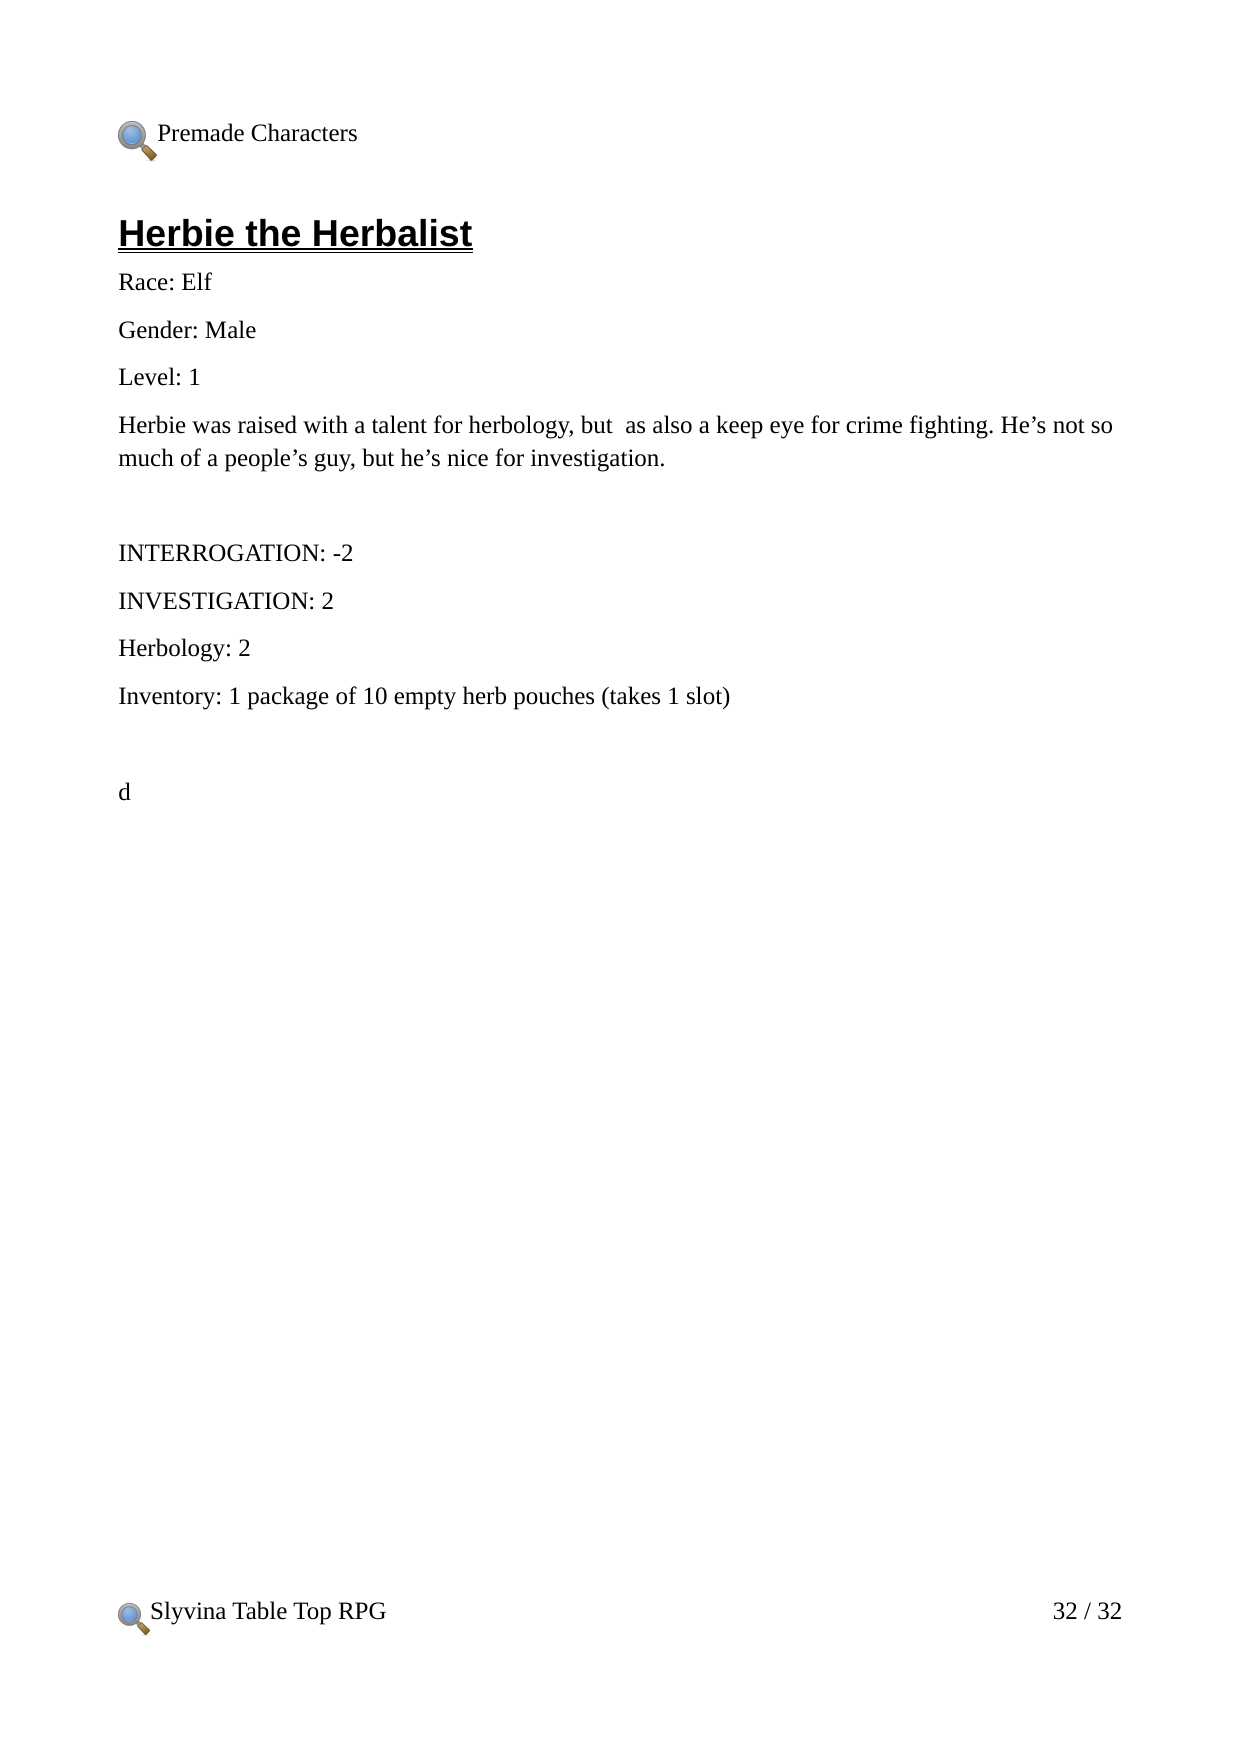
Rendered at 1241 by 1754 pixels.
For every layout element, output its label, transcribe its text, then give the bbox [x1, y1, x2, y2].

text Race: Elf [118, 267, 1122, 296]
text Herbology: 2 [118, 633, 1122, 662]
text Herbie was raised with a talent for herbology, but as also a keep eye for crime fighting. He’s not so much of a people’s guy, but he’s nice for investigation. [118, 410, 1122, 472]
text INVESTIGATION: 2 [118, 586, 1122, 614]
text INTERROGATION: -2 [118, 538, 1122, 567]
text Inventory: 1 package of 10 empty herb pouches (takes 1 slot) [118, 681, 1122, 710]
text d [118, 777, 1122, 806]
subtitle Herbie the Herbalist [118, 211, 1122, 254]
picture [118, 1603, 150, 1636]
picture [118, 121, 158, 162]
text Level: 1 [118, 362, 1122, 391]
text Gender: Male [118, 315, 1122, 343]
